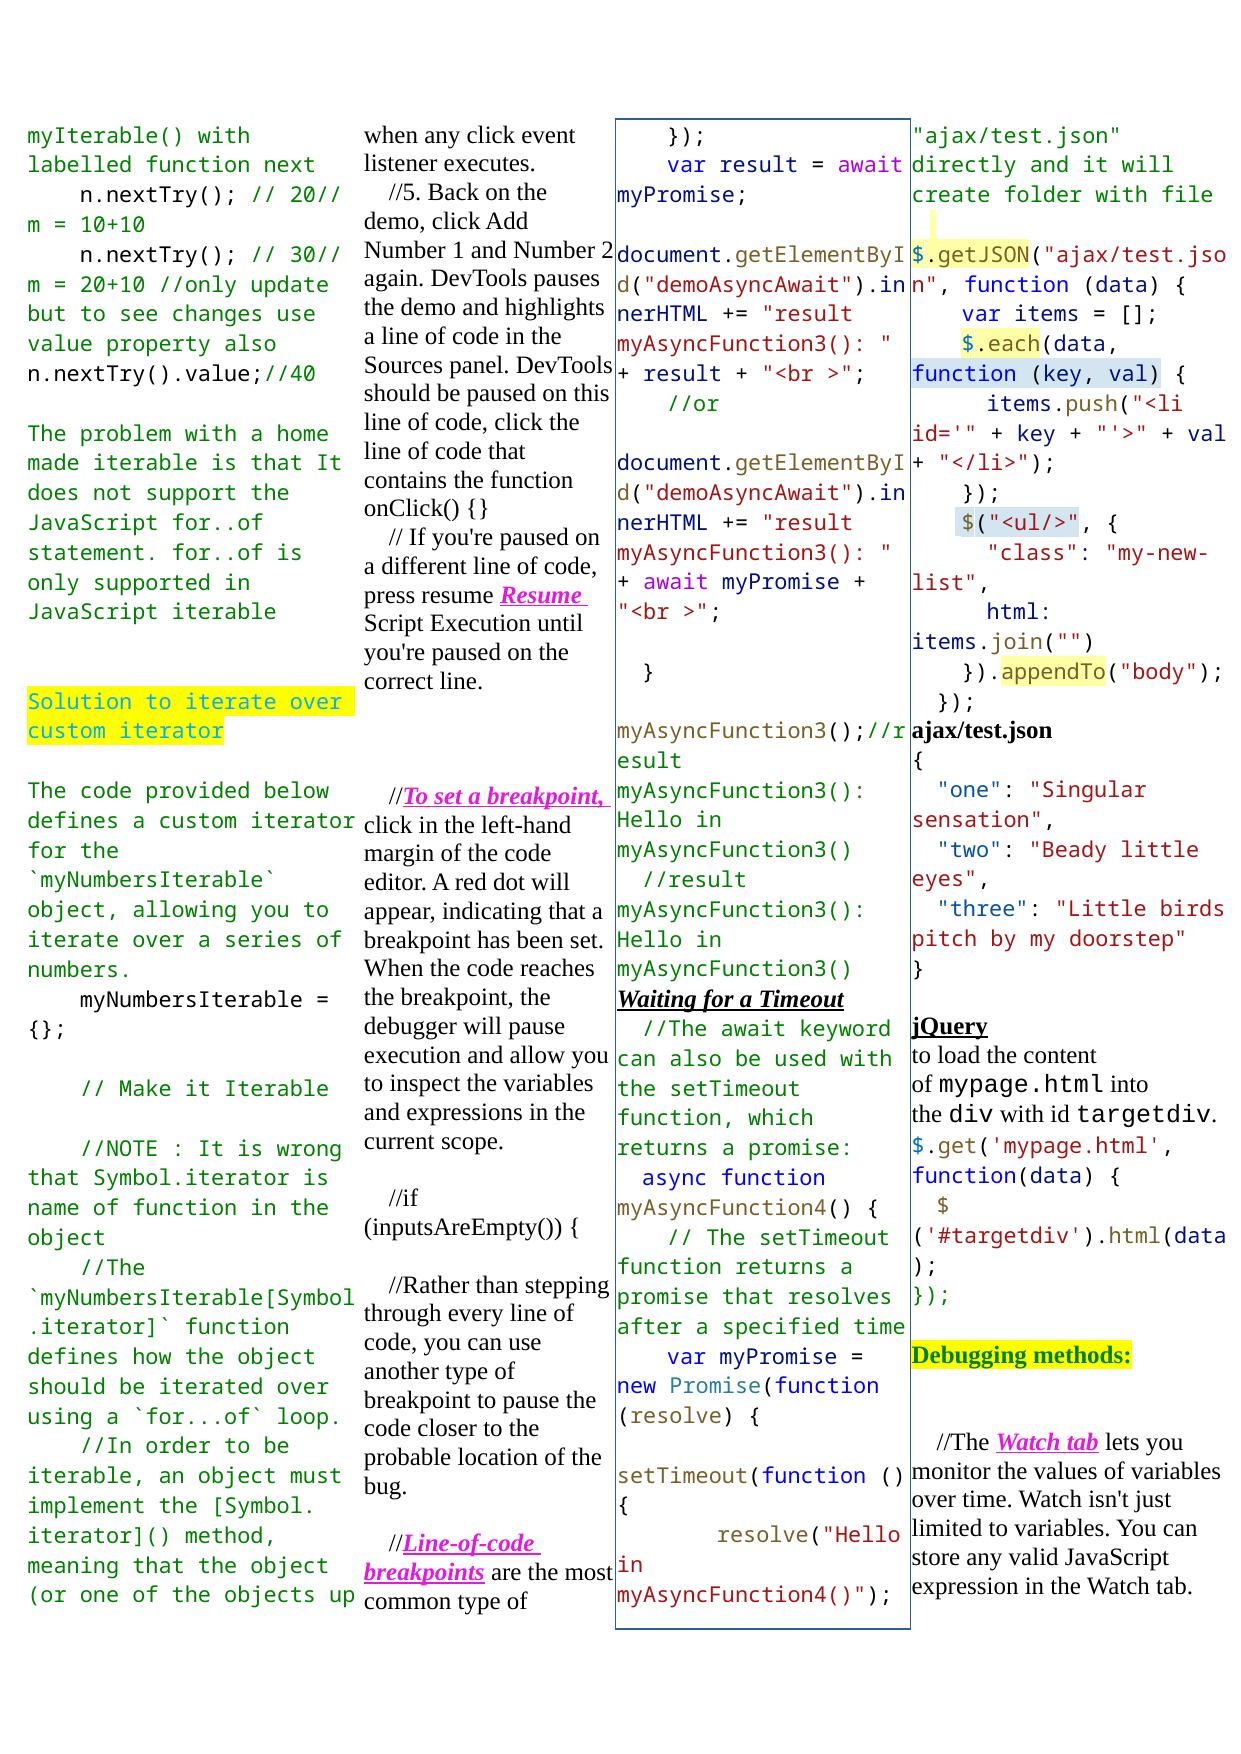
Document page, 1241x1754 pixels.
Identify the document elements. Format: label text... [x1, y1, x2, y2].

table_header }); var result = await myPromise; document.getElementById("demoAsyncAwait").innerHTML += "result myAsyncFunction3(): " + result + "<br >"; //or document.getElementById("demoAsyncAwait").innerHTML += "result myAsyncFunction3(): " + await myPromise + "<br >"; } myAsyncFunction3();//result myAsyncFunction3(): Hello in myAsyncFunction3() //result myAsyncFunction3(): Hello in myAsyncFunction3() Waiting for a Timeout //The await keyword can also be used with the setTimeout function, which returns a promise: async function myAsyncFunction4() { // The setTimeout function returns a promise that resolves after a specified time var myPromise = new Promise(function (resolve) { setTimeout(function () { resolve("Hello in myAsyncFunction4()"); [616, 120, 910, 1628]
